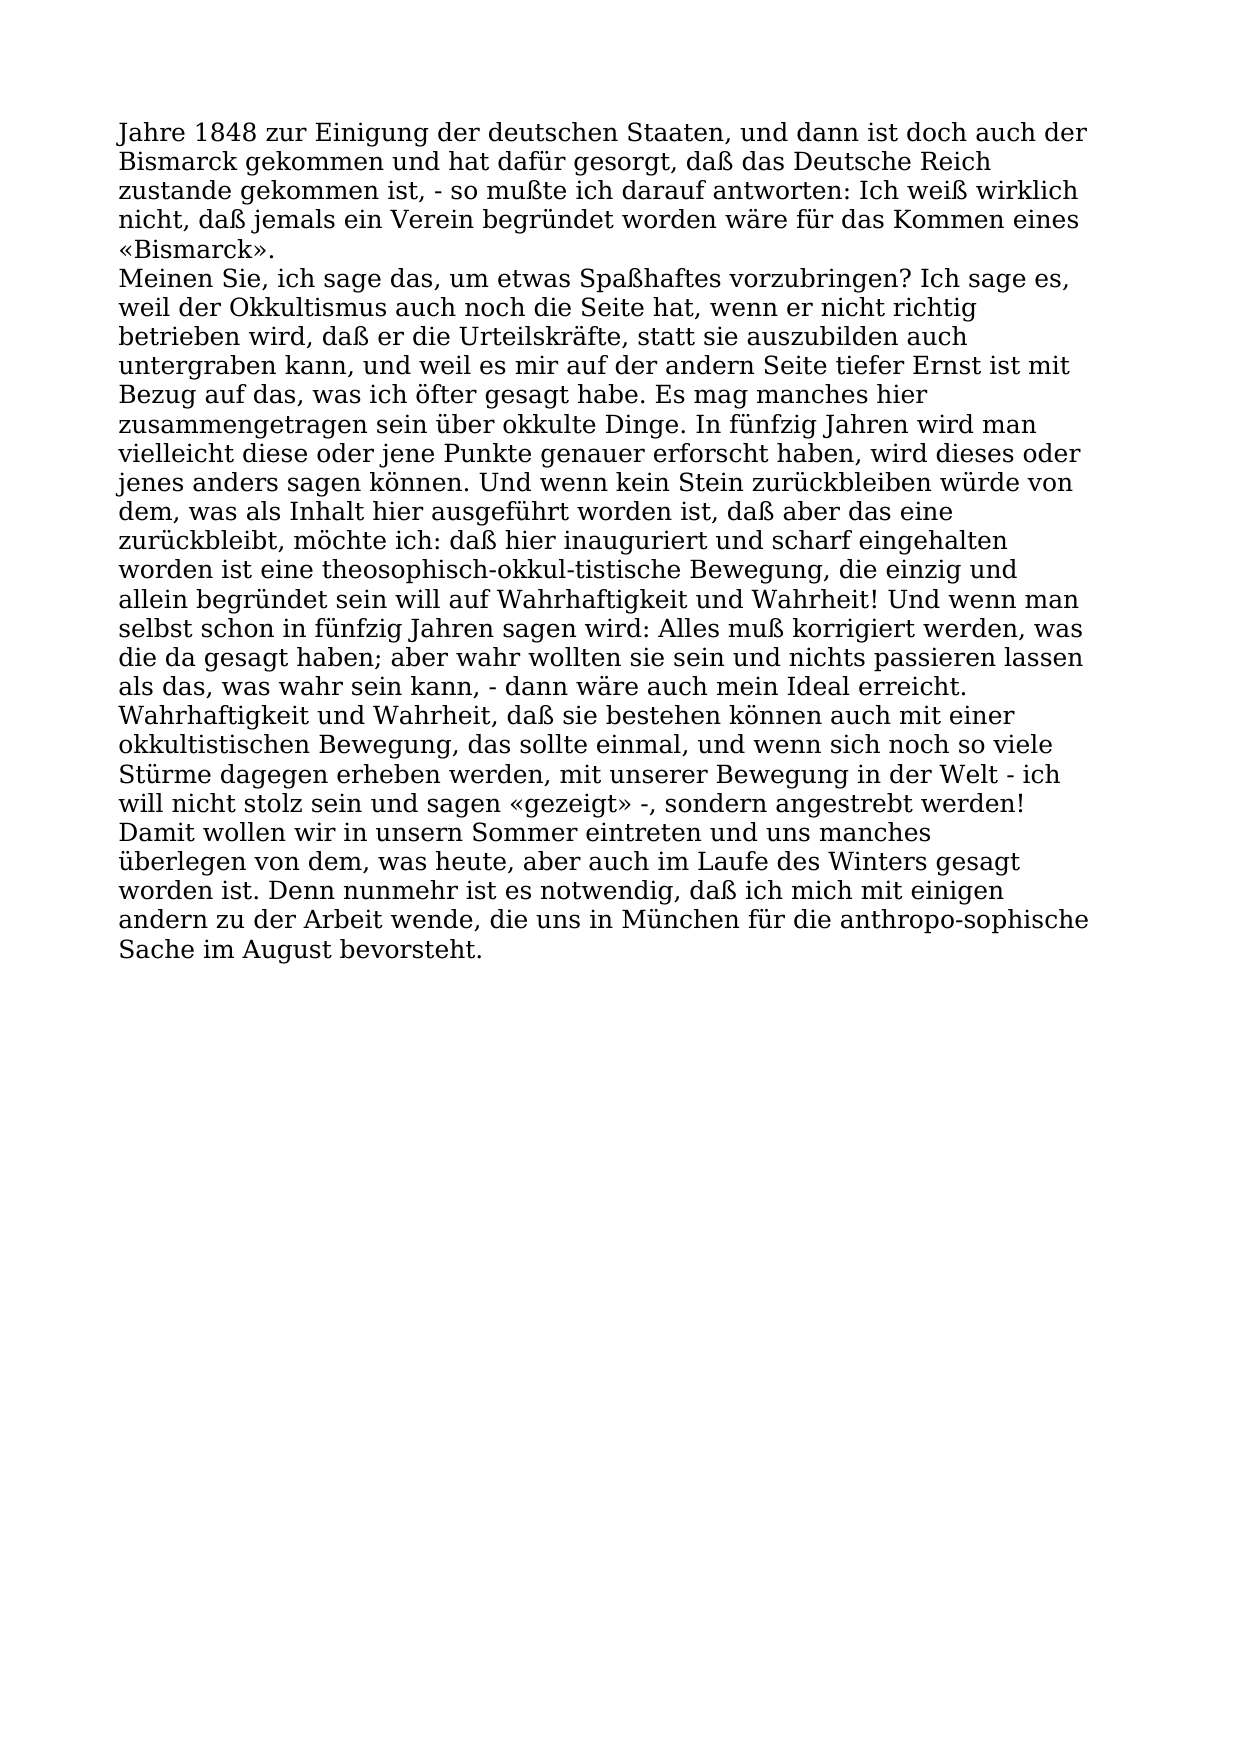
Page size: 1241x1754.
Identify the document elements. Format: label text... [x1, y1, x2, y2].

text zusammengetragen sein über okkulte Dinge. In fünfzig Jahren wird man [118, 410, 1122, 439]
text zurückbleibt, möchte ich: daß hier inauguriert und scharf eingehalten [118, 526, 1122, 556]
text will nicht stolz sein und sagen «gezeigt» -, sondern angestrebt werden! [118, 789, 1122, 818]
text Damit wollen wir in unsern Sommer eintreten und uns manches [118, 818, 1122, 847]
text dem, was als Inhalt hier ausgeführt worden ist, daß aber das eine [118, 497, 1122, 526]
text okkultistischen Bewegung, das sollte einmal, und wenn sich noch so viele [118, 731, 1122, 760]
text andern zu der Arbeit wende, die uns in München für die anthropo-sophische [118, 906, 1122, 935]
text Meinen Sie, ich sage das, um etwas Spaßhaftes vorzubringen? Ich sage es, [118, 264, 1122, 293]
text als das, was wahr sein kann, - dann wäre auch mein Ideal erreicht. [118, 672, 1122, 701]
text überlegen von dem, was heute, aber auch im Laufe des Winters gesagt [118, 847, 1122, 876]
text «Bismarck». [118, 235, 1122, 264]
text zustande gekommen ist, - so mußte ich darauf antworten: Ich weiß wirklich [118, 176, 1122, 206]
text Stürme dagegen erheben werden, mit unserer Bewegung in der Welt - ich [118, 760, 1122, 789]
text die da gesagt haben; aber wahr wollten sie sein und nichts passieren lassen [118, 643, 1122, 672]
text untergraben kann, und weil es mir auf der andern Seite tiefer Ernst ist mit [118, 351, 1122, 381]
text weil der Okkultismus auch noch die Seite hat, wenn er nicht richtig [118, 293, 1122, 322]
text Jahre 1848 zur Einigung der deutschen Staaten, und dann ist doch auch der [118, 118, 1122, 147]
text vielleicht diese oder jene Punkte genauer erforscht haben, wird dieses oder [118, 439, 1122, 468]
text Wahrhaftigkeit und Wahrheit, daß sie bestehen können auch mit einer [118, 701, 1122, 731]
text Bezug auf das, was ich öfter gesagt habe. Es mag manches hier [118, 381, 1122, 410]
text selbst schon in fünfzig Jahren sagen wird: Alles muß korrigiert werden, was [118, 614, 1122, 643]
text nicht, daß jemals ein Verein begründet worden wäre für das Kommen eines [118, 206, 1122, 235]
text worden ist eine theosophisch-okkul-tistische Bewegung, die einzig und [118, 556, 1122, 585]
text worden ist. Denn nunmehr ist es notwendig, daß ich mich mit einigen [118, 876, 1122, 906]
text betrieben wird, daß er die Urteilskräfte, statt sie auszubilden auch [118, 322, 1122, 351]
text jenes anders sagen können. Und wenn kein Stein zurückbleiben würde von [118, 468, 1122, 497]
text Sache im August bevorsteht. [118, 935, 1122, 964]
text Bismarck gekommen und hat dafür gesorgt, daß das Deutsche Reich [118, 147, 1122, 176]
text allein begründet sein will auf Wahrhaftigkeit und Wahrheit! Und wenn man [118, 585, 1122, 614]
